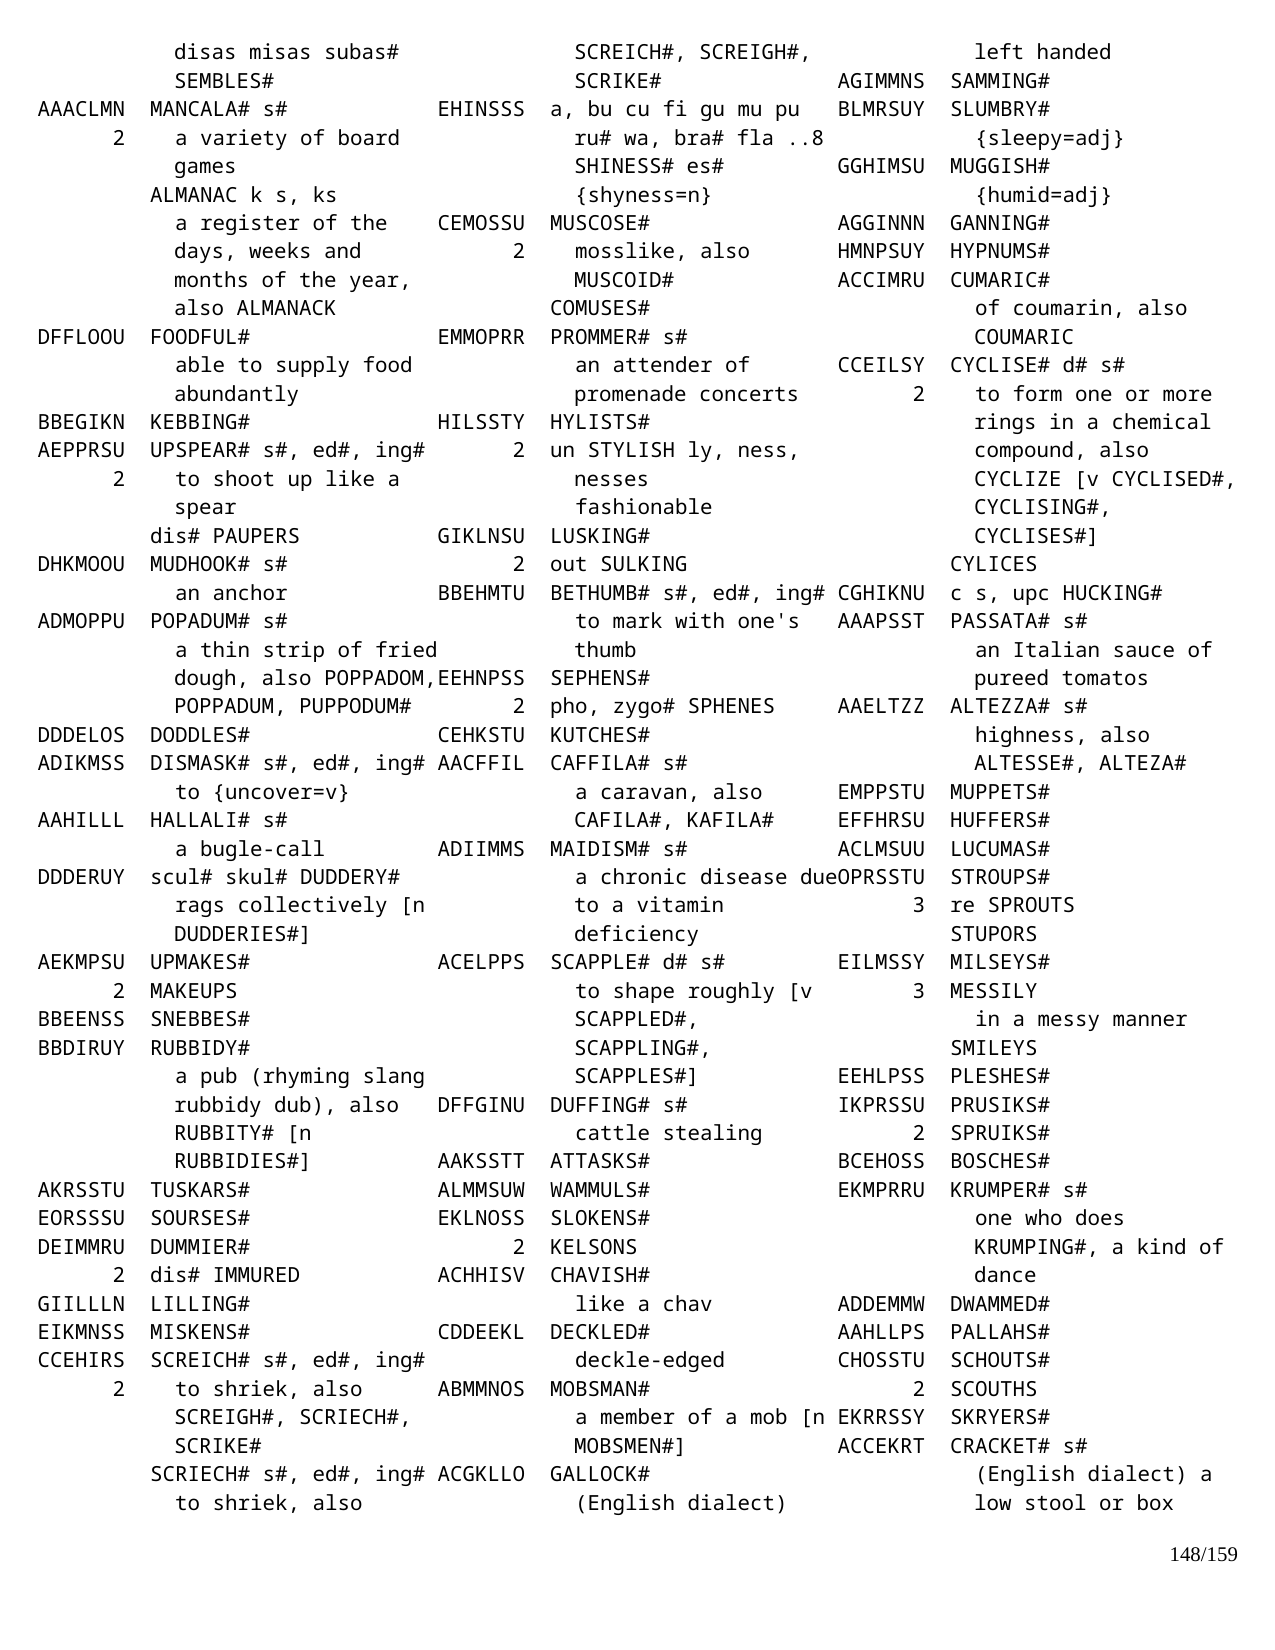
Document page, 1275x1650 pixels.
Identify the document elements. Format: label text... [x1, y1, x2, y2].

text AAELTZZ ALTEZZA# s# [837, 692, 1237, 720]
text 2 MAKEUPS [37, 976, 437, 1004]
text AAAPSST PASSATA# s# [837, 606, 1237, 635]
text ACCIMRU CUMARIC# [837, 265, 1237, 293]
text 2 to shriek, also SCREIGH#, SCRIECH#, SCRIKE# [37, 1374, 437, 1459]
text ADMOPPU POPADUM# s# [37, 606, 437, 635]
text CDDEEKL DECKLED# [437, 1317, 837, 1346]
text BBDIRUY RUBBIDY# [37, 1033, 437, 1061]
text ADIKMSS DISMASK# s#, ed#, ing# [37, 748, 437, 777]
text {humid=adj} [837, 180, 1237, 208]
text EKRRSSY SKRYERS# [837, 1402, 1237, 1431]
text EIKMNSS MISKENS# [37, 1317, 437, 1346]
text highness, also ALTESSE#, ALTEZA# [837, 720, 1237, 777]
text left handed [837, 37, 1237, 66]
text EORSSSU SOURSES# [37, 1203, 437, 1232]
text AGGINNN GANNING# [837, 208, 1237, 237]
text IKPRSSU PRUSIKS# [837, 1090, 1237, 1118]
text BCEHOSS BOSCHES# [837, 1147, 1237, 1175]
text AEKMPSU UPMAKES# [37, 947, 437, 976]
text AAHLLPS PALLAHS# [837, 1317, 1237, 1346]
text {sleepy=adj} [837, 123, 1237, 151]
text CGHIKNU c s, upc HUCKING# [837, 578, 1237, 606]
text cattle stealing [437, 1118, 837, 1147]
text ACCEKRT CRACKET# s# [837, 1431, 1237, 1459]
text BBEGIKN KEBBING# [37, 407, 437, 436]
text disas misas subas# SEMBLES# [37, 37, 437, 94]
text a caravan, also CAFILA#, KAFILA# [437, 777, 837, 834]
text BBEHMTU BETHUMB# s#, ed#, ing# [437, 578, 837, 606]
text 2 a variety of board games [37, 123, 437, 180]
text 2 un STYLISH ly, ness, nesses [437, 436, 837, 492]
text 2 pho, zygo# SPHENES [437, 692, 837, 720]
text an Italian sauce of pureed tomatos [837, 635, 1237, 692]
text to mark with one's thumb [437, 606, 837, 663]
text 3 re SPROUTS [837, 891, 1237, 919]
text ADIIMMS MAIDISM# s# [437, 834, 837, 862]
text OPRSSTU STROUPS# [837, 862, 1237, 891]
text fashionable [437, 492, 837, 521]
text a bugle-call [37, 834, 437, 862]
text DHKMOOU MUDHOOK# s# [37, 549, 437, 578]
text 2 SPRUIKS# [837, 1118, 1237, 1147]
text AACFFIL CAFFILA# s# [437, 748, 837, 777]
text 2 mosslike, also MUSCOID# [437, 237, 837, 293]
text DFFLOOU FOODFUL# [37, 322, 437, 350]
text like a chav [437, 1289, 837, 1317]
text EEHLPSS PLESHES# [837, 1061, 1237, 1090]
text EEHNPSS SEPHENS# [437, 663, 837, 692]
text BBEENSS SNEBBES# [37, 1004, 437, 1033]
text AAACLMN MANCALA# s# [37, 94, 437, 123]
text 3 MESSILY [837, 976, 1237, 1004]
text to shriek, also [37, 1488, 437, 1516]
text CCEILSY CYCLISE# d# s# [837, 350, 1237, 379]
text SMILEYS [837, 1033, 1237, 1061]
text deckle-edged [437, 1346, 837, 1374]
text ADDEMMW DWAMMED# [837, 1289, 1237, 1317]
text EKLNOSS SLOKENS# [437, 1203, 837, 1232]
text EMMOPRR PROMMER# s# [437, 322, 837, 350]
text CCEHIRS SCREICH# s#, ed#, ing# [37, 1346, 437, 1374]
text 2 KELSONS [437, 1232, 837, 1260]
text CYLICES [837, 549, 1237, 578]
text GIKLNSU LUSKING# [437, 521, 837, 549]
text CHOSSTU SCHOUTS# [837, 1346, 1237, 1374]
text ACHHISV CHAVISH# [437, 1260, 837, 1289]
text CEHKSTU KUTCHES# [437, 720, 837, 748]
text 2 to form one or more rings in a chemical compound, also CYCLIZE [v CYCLISED#, CYCLISING#, CYCLISES#] [837, 379, 1237, 549]
text 2 dis# IMMURED [37, 1260, 437, 1289]
text AAHILLL HALLALI# s# [37, 805, 437, 834]
text BLMRSUY SLUMBRY# [837, 94, 1237, 123]
text GGHIMSU MUGGISH# [837, 151, 1237, 180]
text DDDERUY scul# skul# DUDDERY# [37, 862, 437, 891]
text SCRIECH# s#, ed#, ing# [37, 1459, 437, 1488]
text in a messy manner [837, 1004, 1237, 1033]
text a member of a mob [n MOBSMEN#] [437, 1402, 837, 1459]
text ACLMSUU LUCUMAS# [837, 834, 1237, 862]
text SCREICH#, SCREIGH#, SCRIKE# [437, 37, 837, 94]
text ACELPPS SCAPPLE# d# s# [437, 947, 837, 976]
text to {uncover=v} [37, 777, 437, 805]
text a pub (rhyming slang rubbidy dub), also RUBBITY# [n RUBBIDIES#] [37, 1061, 437, 1175]
text to shape roughly [v SCAPPLED#, SCAPPLING#, SCAPPLES#] [437, 976, 837, 1090]
text DEIMMRU DUMMIER# [37, 1232, 437, 1260]
text AEPPRSU UPSPEAR# s#, ed#, ing# [37, 436, 437, 464]
text EFFHRSU HUFFERS# [837, 805, 1237, 834]
text AAKSSTT ATTASKS# [437, 1147, 837, 1175]
text ALMMSUW WAMMULS# [437, 1175, 837, 1203]
text a chronic disease due to a vitamin deficiency [437, 862, 837, 947]
text AKRSSTU TUSKARS# [37, 1175, 437, 1203]
text {shyness=n} [437, 180, 837, 208]
text EILMSSY MILSEYS# [837, 947, 1237, 976]
text ABMMNOS MOBSMAN# [437, 1374, 837, 1402]
text ALMANAC k s, ks [37, 180, 437, 208]
text of coumarin, also COUMARIC [837, 293, 1237, 350]
text 2 SCOUTHS [837, 1374, 1237, 1402]
text a thin strip of fried dough, also POPPADOM, POPPADUM, PUPPODUM# [37, 635, 437, 720]
text DFFGINU DUFFING# s# [437, 1090, 837, 1118]
text EMPPSTU MUPPETS# [837, 777, 1237, 805]
text DDDELOS DODDLES# [37, 720, 437, 748]
text an anchor [37, 578, 437, 606]
text COMUSES# [437, 293, 837, 322]
text (English dialect) [437, 1488, 837, 1516]
text 2 to shoot up like a spear [37, 464, 437, 521]
text one who does KRUMPING#, a kind of dance [837, 1203, 1237, 1289]
text a register of the days, weeks and months of the year, also ALMANACK [37, 208, 437, 322]
text 2 out SULKING [437, 549, 837, 578]
text an attender of promenade concerts [437, 350, 837, 407]
text EHINSSS a, bu cu fi gu mu pu ru# wa, bra# fla ..8 SHINESS# es# [437, 94, 837, 180]
text HMNPSUY HYPNUMS# [837, 237, 1237, 265]
text AGIMMNS SAMMING# [837, 66, 1237, 94]
text HILSSTY HYLISTS# [437, 407, 837, 436]
text able to supply food abundantly [37, 350, 437, 407]
text STUPORS [837, 919, 1237, 947]
text (English dialect) a low stool or box [837, 1459, 1237, 1516]
text rags collectively [n DUDDERIES#] [37, 891, 437, 947]
text dis# PAUPERS [37, 521, 437, 549]
text GIILLLN LILLING# [37, 1289, 437, 1317]
text ACGKLLO GALLOCK# [437, 1459, 837, 1488]
text CEMOSSU MUSCOSE# [437, 208, 837, 237]
text EKMPRRU KRUMPER# s# [837, 1175, 1237, 1203]
